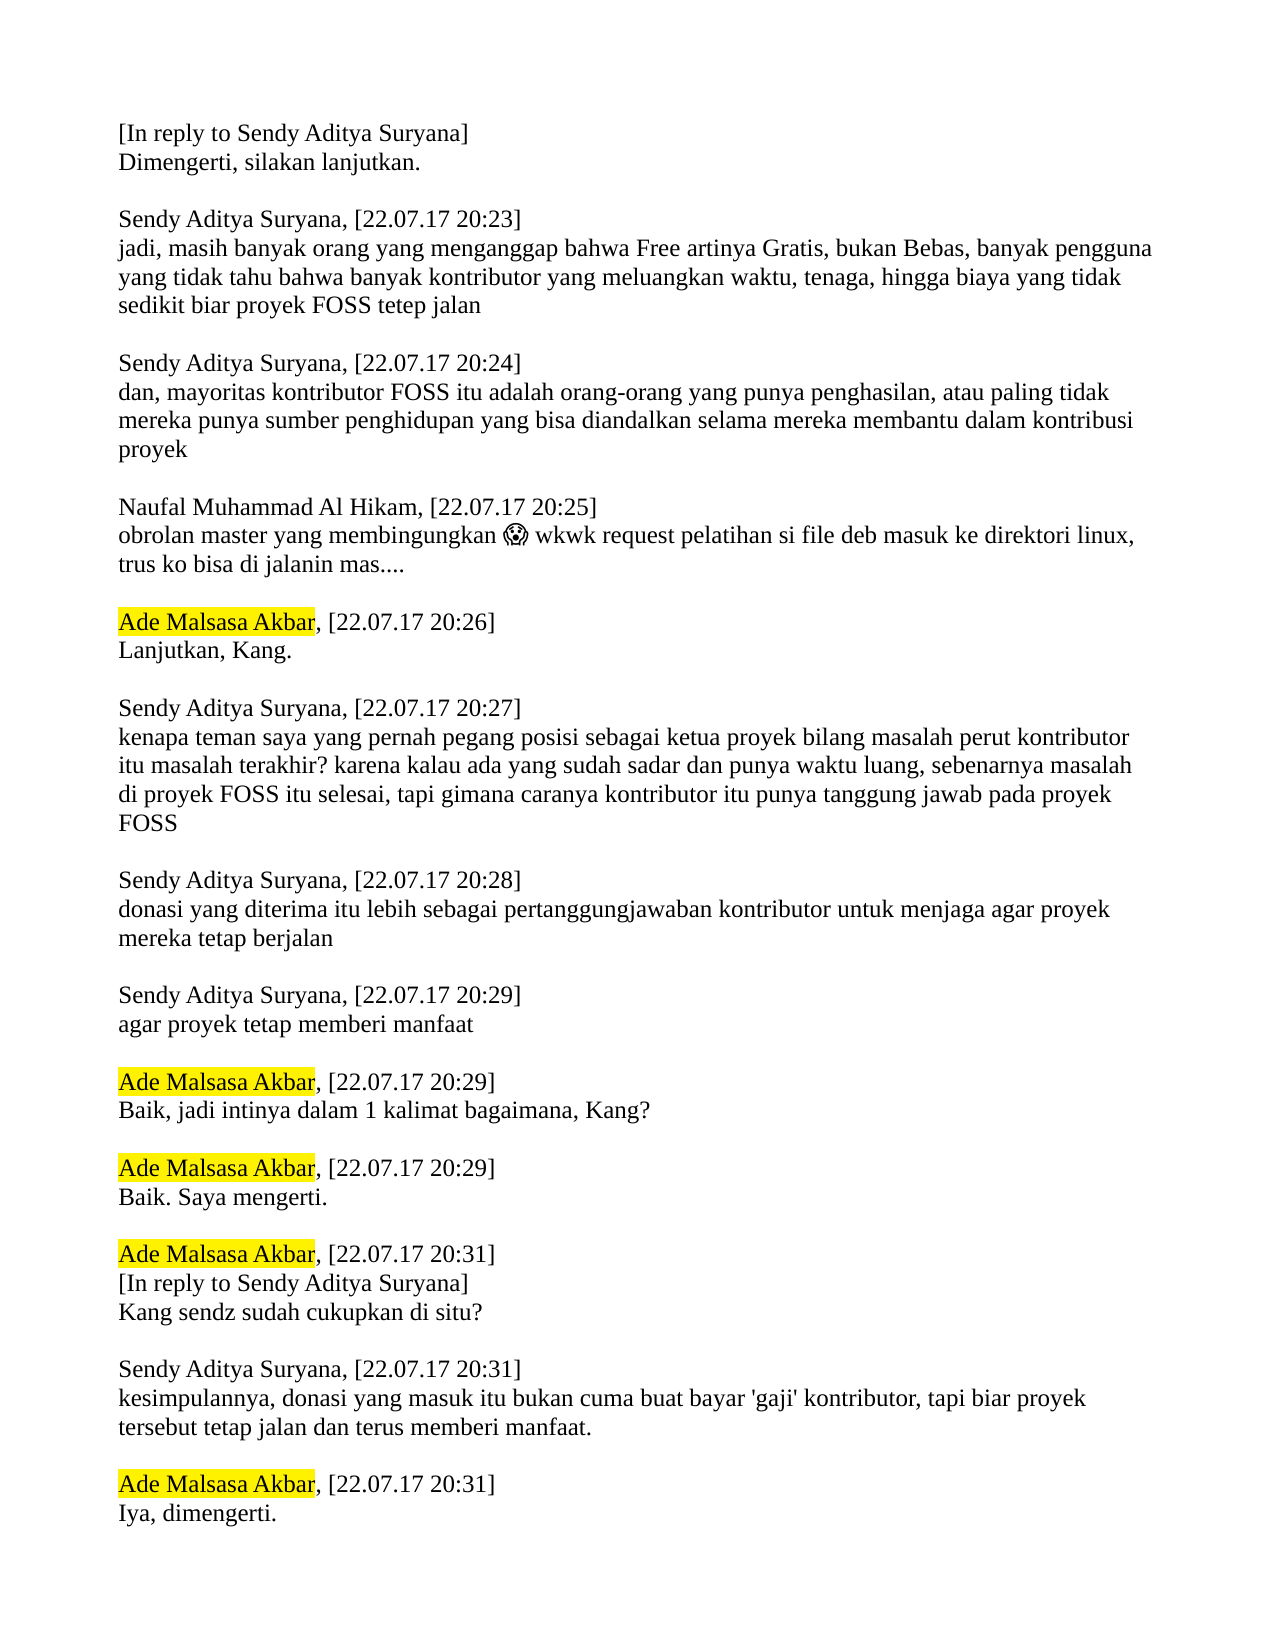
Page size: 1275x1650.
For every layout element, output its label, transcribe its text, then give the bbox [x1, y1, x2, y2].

text obrolan master yang membingungkan 😱 wkwk request pelatihan si file deb masuk ke direktori linux, trus ko bisa di jalanin mas.... [118, 521, 1157, 578]
text Ade Malsasa Akbar, [22.07.17 20:29] [118, 1153, 1157, 1182]
text Sendy Aditya Suryana, [22.07.17 20:29] [118, 981, 1157, 1009]
text Sendy Aditya Suryana, [22.07.17 20:24] [118, 348, 1157, 377]
text [In reply to Sendy Aditya Suryana] [118, 118, 1157, 147]
text Baik, jadi intinya dalam 1 kalimat bagaimana, Kang? [118, 1096, 1157, 1124]
text Naufal Muhammad Al Hikam, [22.07.17 20:25] [118, 492, 1157, 521]
text Iya, dimengerti. [118, 1498, 1157, 1527]
text Kang sendz sudah cukupkan di situ? [118, 1297, 1157, 1326]
text Sendy Aditya Suryana, [22.07.17 20:23] [118, 204, 1157, 233]
text [In reply to Sendy Aditya Suryana] [118, 1268, 1157, 1297]
text Lanjutkan, Kang. [118, 636, 1157, 664]
text Ade Malsasa Akbar, [22.07.17 20:29] [118, 1067, 1157, 1096]
text Sendy Aditya Suryana, [22.07.17 20:28] [118, 866, 1157, 894]
text dan, mayoritas kontributor FOSS itu adalah orang-orang yang punya penghasilan, atau paling tidak mereka punya sumber penghidupan yang bisa diandalkan selama mereka membantu dalam kontribusi proyek [118, 377, 1157, 463]
text Ade Malsasa Akbar, [22.07.17 20:31] [118, 1239, 1157, 1268]
text jadi, masih banyak orang yang menganggap bahwa Free artinya Gratis, bukan Bebas, banyak pengguna yang tidak tahu bahwa banyak kontributor yang meluangkan waktu, tenaga, hingga biaya yang tidak sedikit biar proyek FOSS tetep jalan [118, 233, 1157, 319]
text donasi yang diterima itu lebih sebagai pertanggungjawaban kontributor untuk menjaga agar proyek mereka tetap berjalan [118, 894, 1157, 952]
text Dimengerti, silakan lanjutkan. [118, 147, 1157, 176]
text kenapa teman saya yang pernah pegang posisi sebagai ketua proyek bilang masalah perut kontributor itu masalah terakhir? karena kalau ada yang sudah sadar dan punya waktu luang, sebenarnya masalah di proyek FOSS itu selesai, tapi gimana caranya kontributor itu punya tanggung jawab pada proyek FOSS [118, 722, 1157, 837]
text Ade Malsasa Akbar, [22.07.17 20:26] [118, 607, 1157, 636]
text agar proyek tetap memberi manfaat [118, 1009, 1157, 1038]
text Ade Malsasa Akbar, [22.07.17 20:31] [118, 1469, 1157, 1498]
text Baik. Saya mengerti. [118, 1182, 1157, 1211]
text kesimpulannya, donasi yang masuk itu bukan cuma buat bayar 'gaji' kontributor, tapi biar proyek tersebut tetap jalan dan terus memberi manfaat. [118, 1383, 1157, 1441]
text Sendy Aditya Suryana, [22.07.17 20:31] [118, 1354, 1157, 1383]
text Sendy Aditya Suryana, [22.07.17 20:27] [118, 693, 1157, 722]
